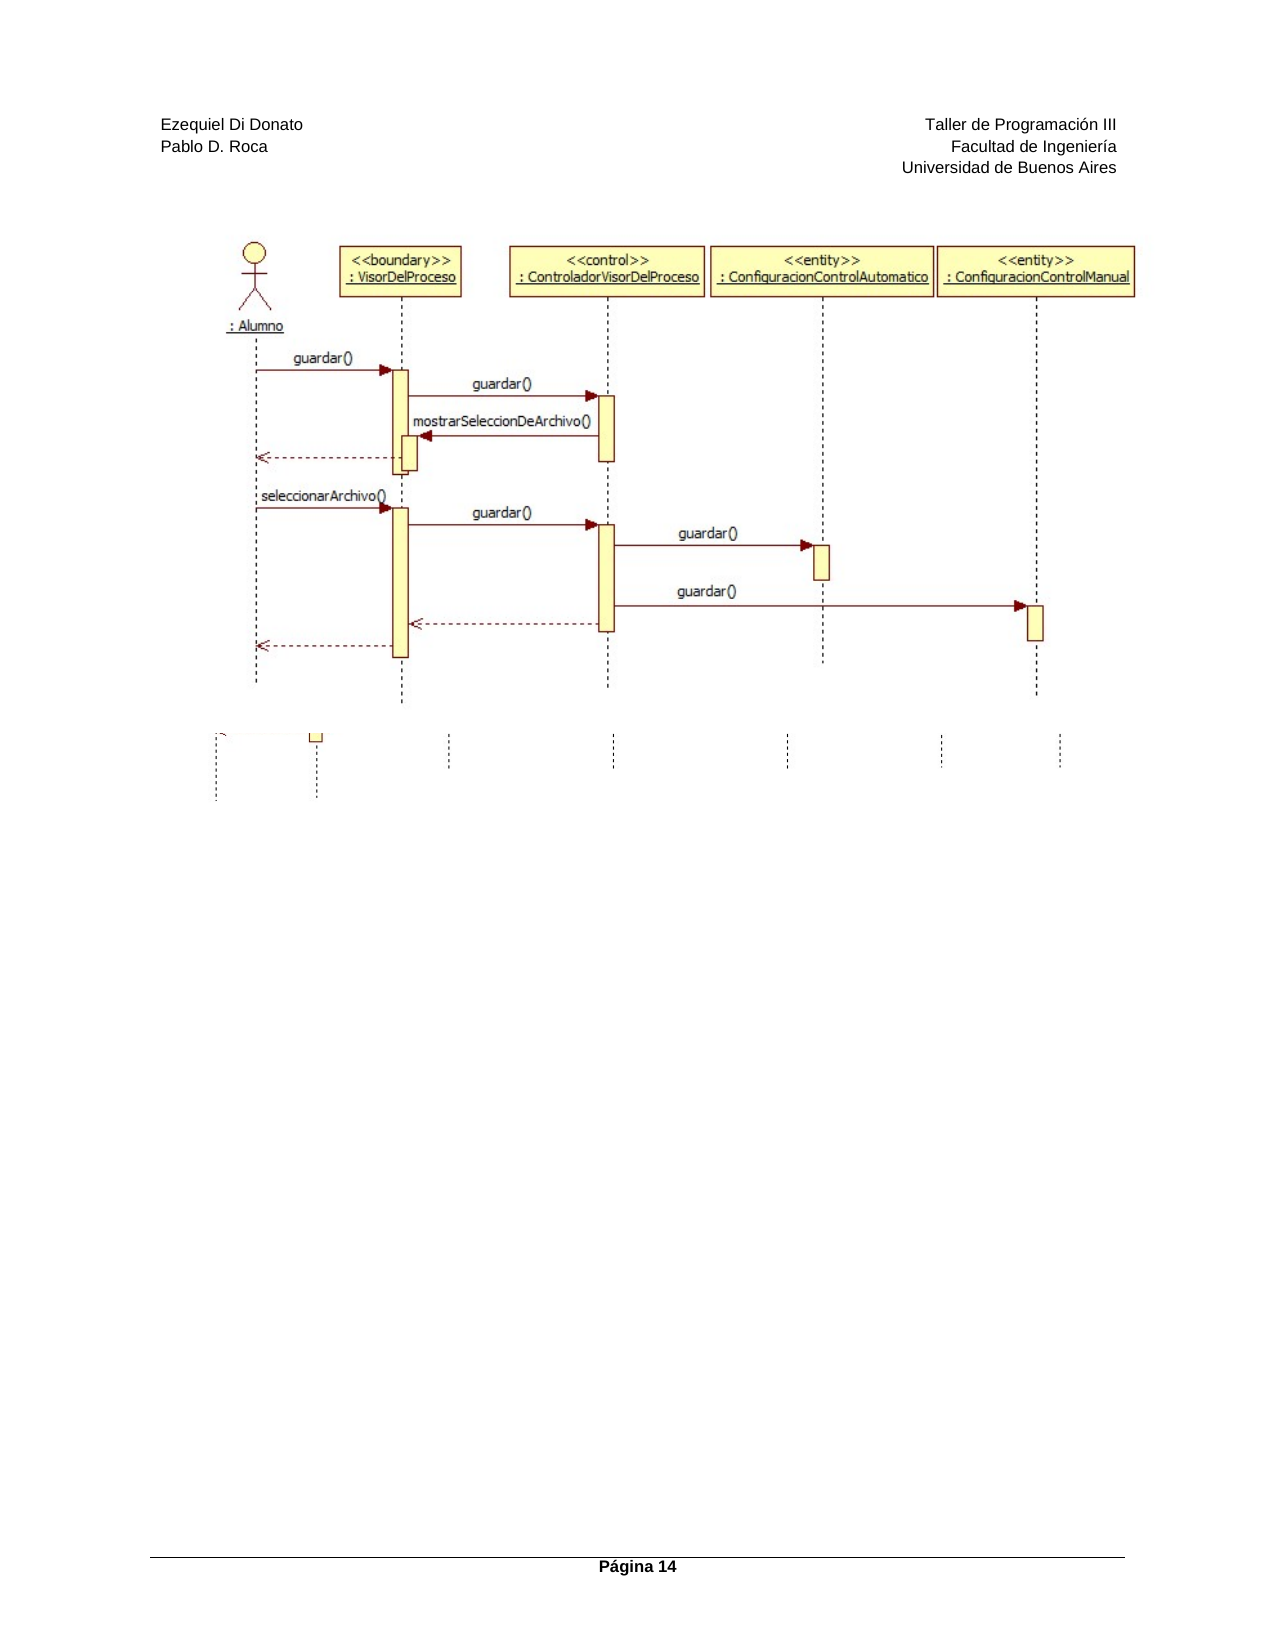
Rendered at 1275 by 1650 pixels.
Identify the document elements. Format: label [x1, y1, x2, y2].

picture [158, 215, 1161, 822]
